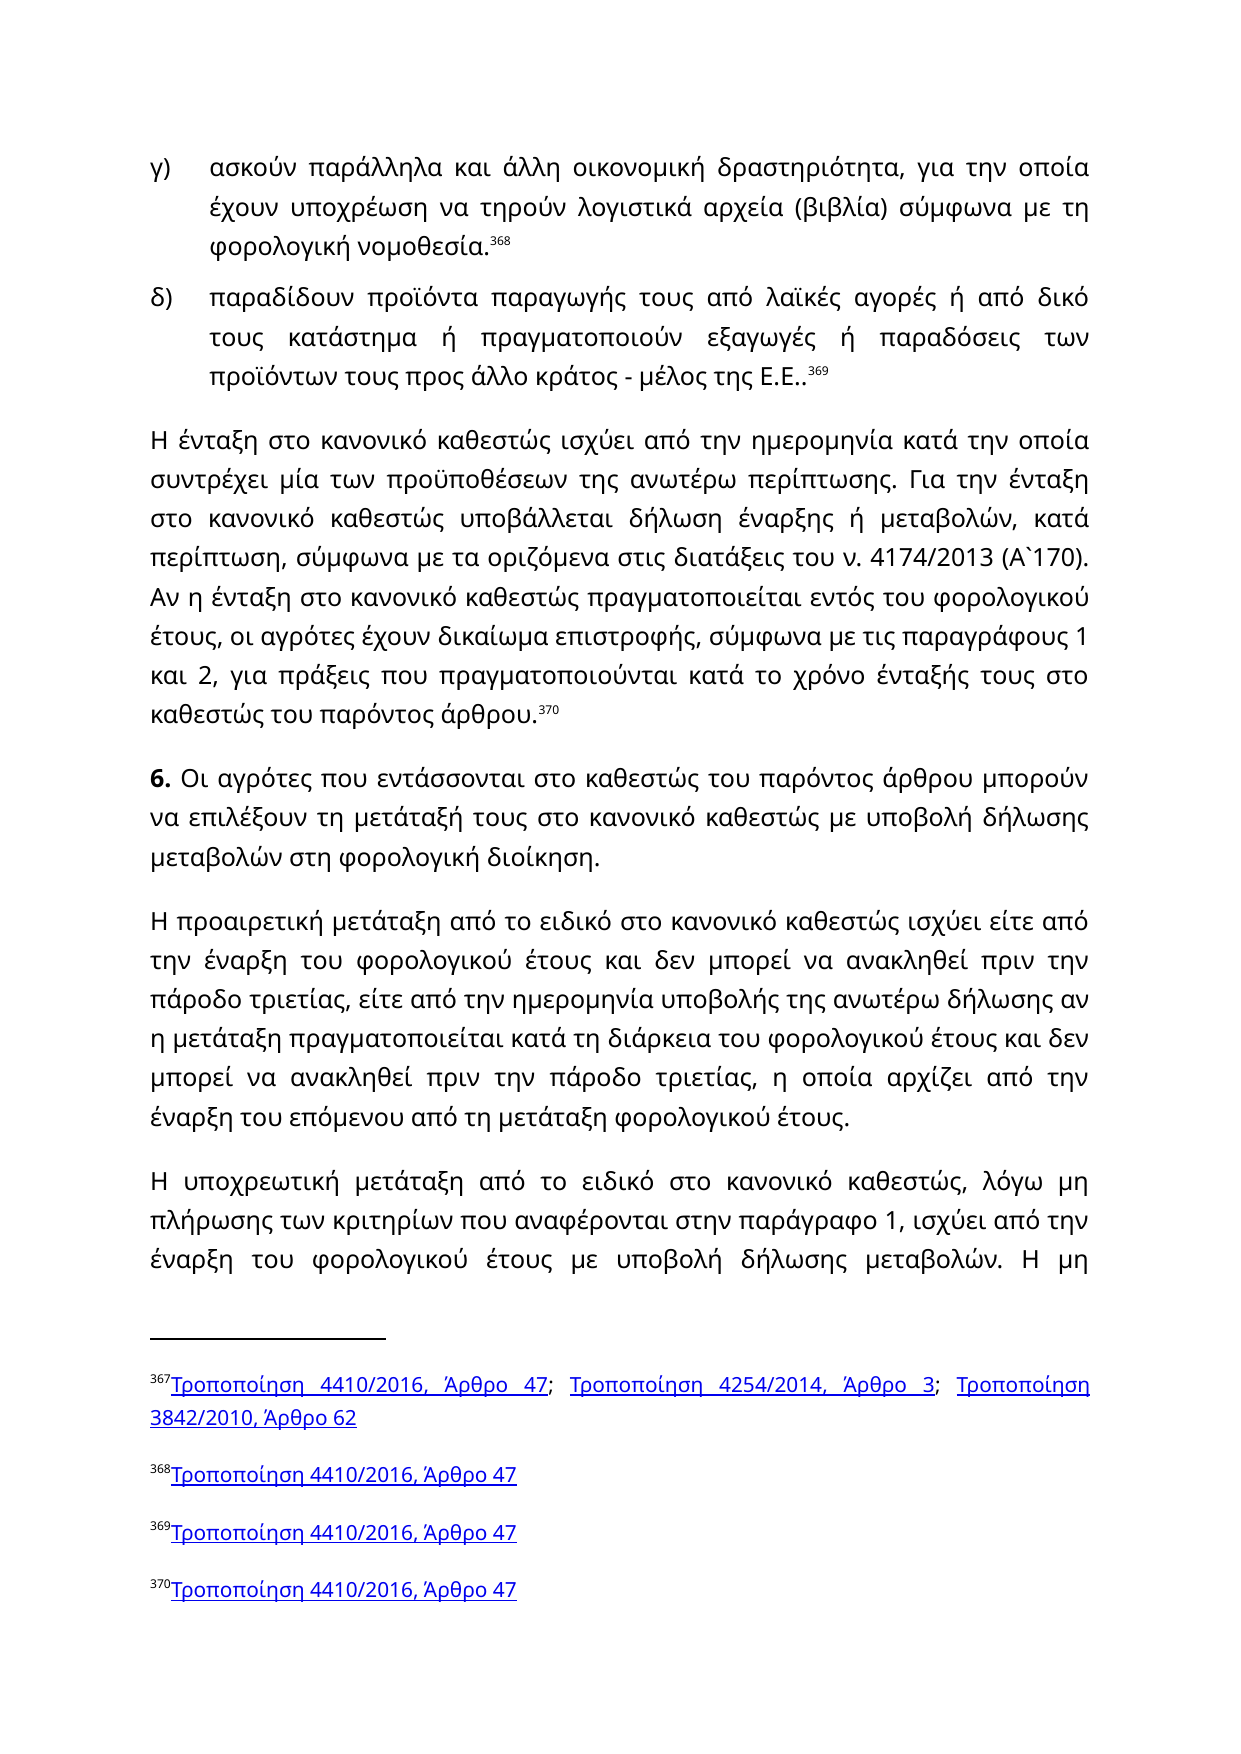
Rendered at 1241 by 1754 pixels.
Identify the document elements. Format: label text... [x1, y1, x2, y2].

list γ) ασκούν παράλληλα και άλλη οικονομική δραστηριότητα, για την οποία έχουν υποχρέωση να τηρούν λογιστικά αρχεία (βιβλία) σύμφωνα με τη φορολογική νομοθεσία. [150, 150, 1090, 262]
text Η ένταξη στο κανονικό καθεστώς ισχύει από την ημερομηνία κατά την οποία συντρέχει μία των προϋποθέσεων της ανωτέρω περίπτωσης. Για την ένταξη στο κανονικό καθεστώς υποβάλλεται δήλωση έναρξης ή μεταβολών, κατά περίπτωση, σύμφωνα με τα οριζόμενα στις διατάξεις του ν. 4174/2013 (Α`170). Αν η ένταξη στο κανονικό καθεστώς πραγματοποιείται εντός του φορολογικού έτους, οι αγρότες έχουν δικαίωμα επιστροφής, σύμφωνα με τις παραγράφους 1 και 2, για πράξεις που πραγματοποιούνται κατά το χρόνο ένταξής τους στο καθεστώς του παρόντος άρθρου. [150, 422, 1090, 731]
text Η υποχρεωτική μετάταξη από το ειδικό στο κανονικό καθεστώς, λόγω μη πλήρωσης των κριτηρίων που αναφέρονται στην παράγραφο 1, ισχύει από την έναρξη του φορολογικού έτους με υποβολή δήλωσης μεταβολών. Η μη [150, 1163, 1090, 1276]
text H προαιρετική μετάταξη από το ειδικό στο κανονικό καθεστώς ισχύει είτε από την έναρξη του φορολογικού έτους και δεν μπορεί να ανακληθεί πριν την πάροδο τριετίας, είτε από την ημερομηνία υποβολής της ανωτέρω δήλωσης αν η μετάταξη πραγματοποιείται κατά τη διάρκεια του φορολογικού έτους και δεν μπορεί να ανακληθεί πριν την πάροδο τριετίας, η οποία αρχίζει από την έναρξη του επόμενου από τη μετάταξη φορολογικού έτους. [150, 903, 1090, 1133]
list δ) παραδίδουν προϊόντα παραγωγής τους από λαϊκές αγορές ή από δικό τους κατάστημα ή πραγματοποιούν εξαγωγές ή παραδόσεις των προϊόντων τους προς άλλο κράτος - μέλος της Ε.Ε.. [150, 280, 1090, 392]
text Τροποποίηση 4410/2016, Άρθρο 47; Τροποποίηση 4254/2014, Άρθρο 3; Τροποποίηση 3842/2010, Άρθρο 62 [150, 1370, 1090, 1431]
text Τροποποίηση 4410/2016, Άρθρο 47 [150, 1460, 1090, 1489]
text Τροποποίηση 4410/2016, Άρθρο 47 [150, 1576, 1090, 1604]
text Τροποποίηση 4410/2016, Άρθρο 47 [150, 1518, 1090, 1546]
text 6. Οι αγρότες που εντάσσονται στο καθεστώς του παρόντος άρθρου μπορούν να επιλέξουν τη μετάταξή τους στο κανονικό καθεστώς με υποβολή δήλωσης μεταβολών στη φορολογική διοίκηση. [150, 761, 1090, 873]
